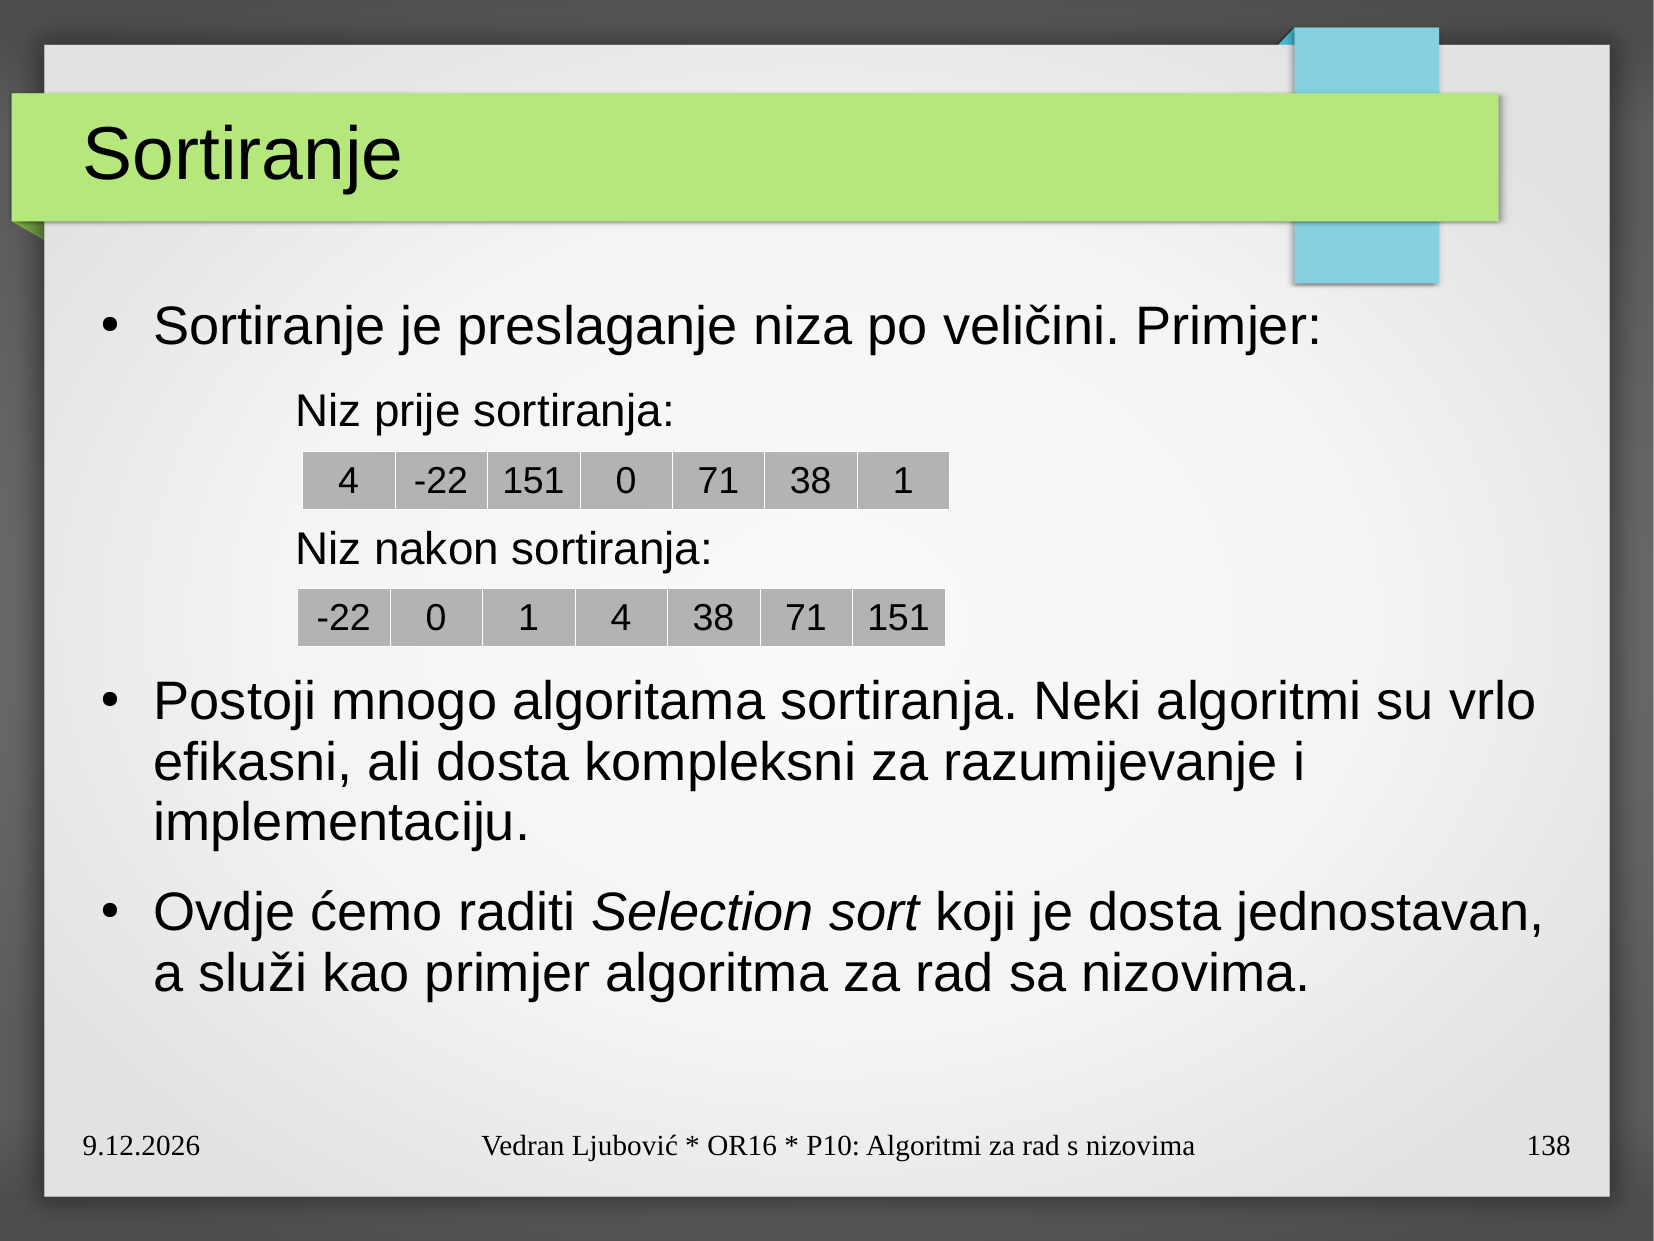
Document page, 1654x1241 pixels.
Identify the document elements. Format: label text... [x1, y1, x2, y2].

table_header 71 [761, 589, 852, 646]
table_header 151 [488, 452, 580, 509]
table_header 151 [853, 589, 945, 646]
table_header 1 [483, 589, 575, 646]
table_header 1 [858, 452, 949, 509]
title Sortiranje [82, 94, 1264, 213]
table_header -22 [396, 452, 487, 509]
table_header 0 [581, 452, 672, 509]
list Sortiranje je preslaganje niza po veličini. Primjer: Niz prije sortiranja: Niz nakon sortiranja: Postoji mnogo algoritama sortiranja. Neki algoritmi su vrlo efikasni, ali dosta kompleksni za razumijevanje i implementaciju. Ovdje ćemo raditi Selection sort koji je dosta jednostavan, a služi kao primjer algoritma za rad sa nizovima. [82, 295, 1571, 1015]
table_header 71 [673, 452, 764, 509]
table_header -22 [298, 589, 390, 646]
table_header 38 [668, 589, 760, 646]
picture [0, 0, 1654, 1241]
table_header 38 [765, 452, 857, 509]
table_header 0 [391, 589, 482, 646]
table_header 4 [576, 589, 667, 646]
table_header 4 [303, 452, 395, 509]
